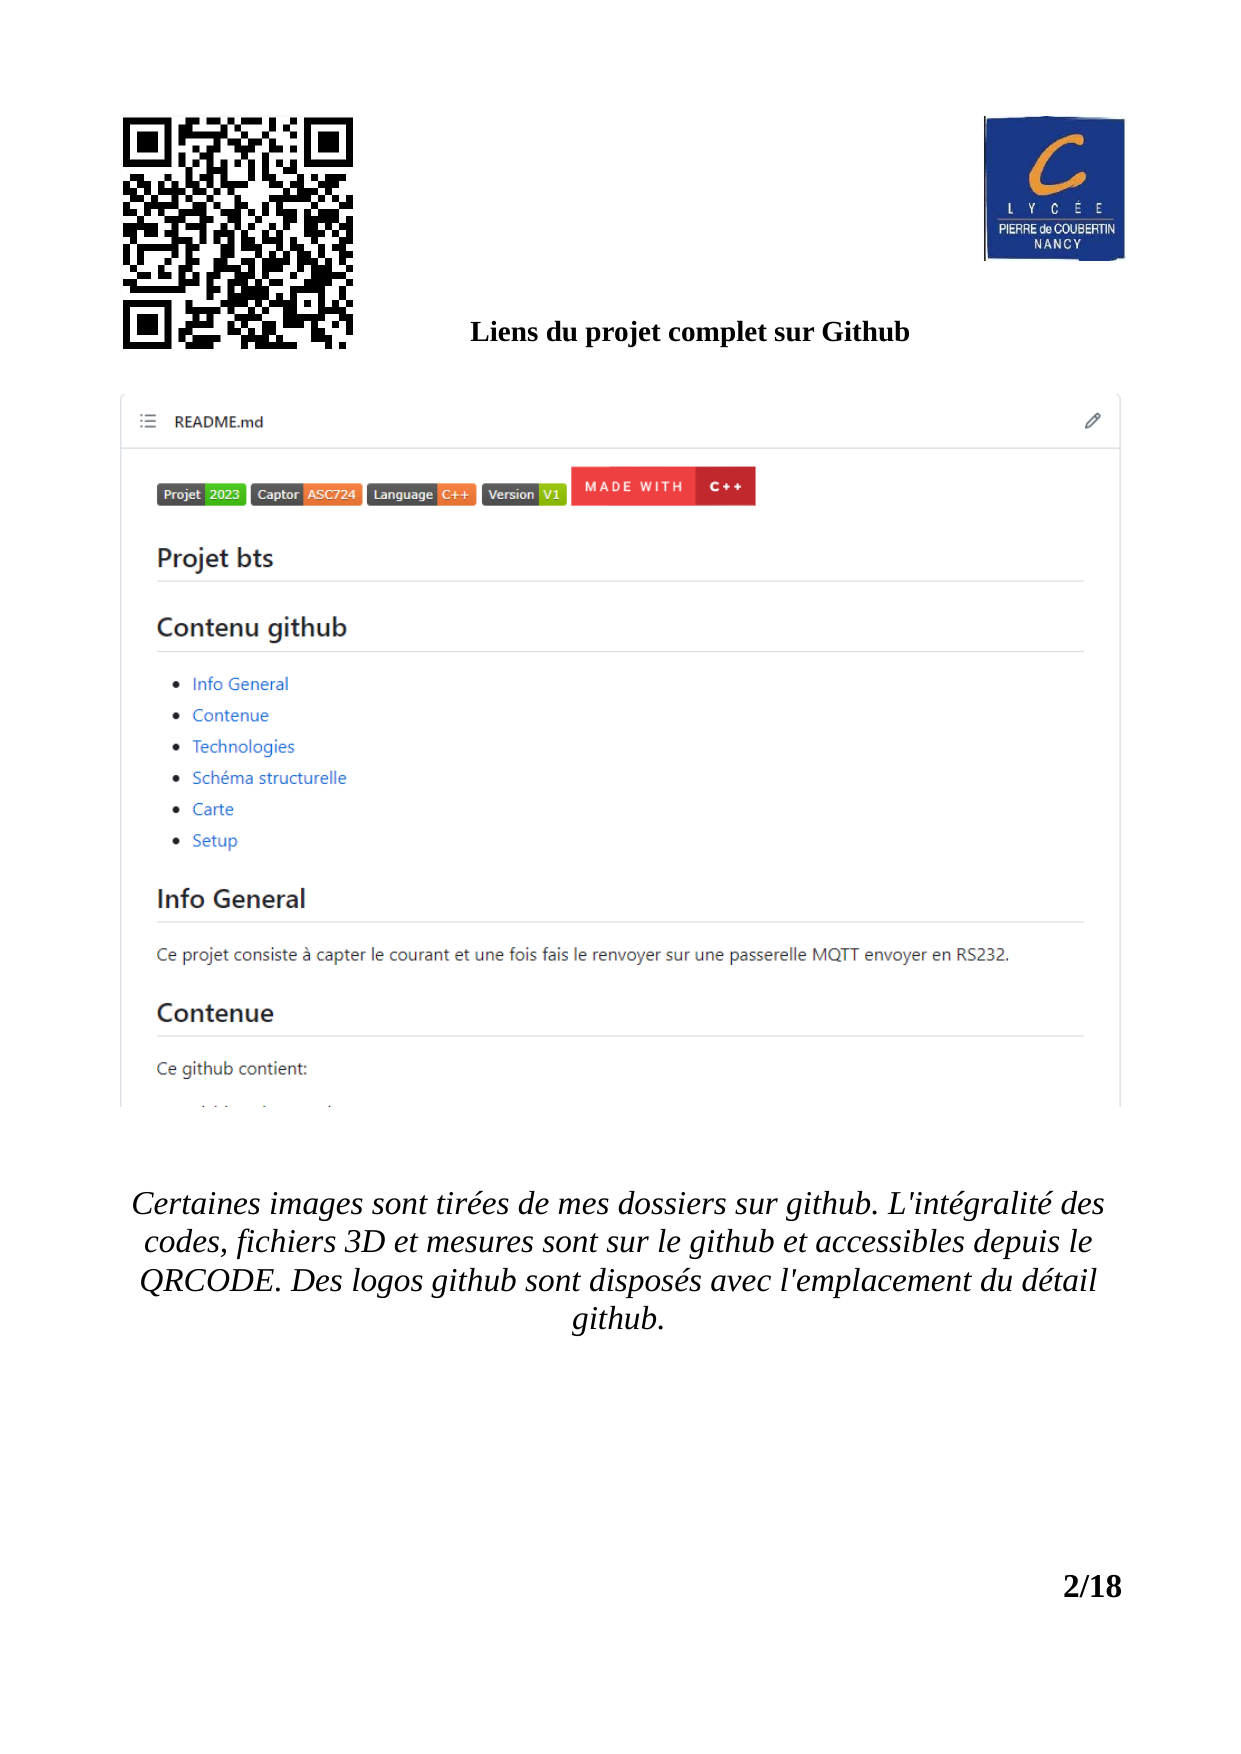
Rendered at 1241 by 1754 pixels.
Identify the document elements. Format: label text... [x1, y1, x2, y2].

text Certaines images sont tirées de mes dossiers sur github. L'intégralité des codes, fichiers 3D et mesures sont sur le github et accessibles depuis le QRCODE. Des logos github sont disposés avec l'emplacement du détail github. [118, 1183, 1122, 1336]
picture [118, 394, 1123, 1107]
text [118, 310, 140, 348]
text Liens du projet complet sur Github [355, 310, 1122, 348]
picture [982, 116, 1127, 261]
picture [140, 135, 355, 351]
text 2/18 [118, 1566, 1122, 1605]
